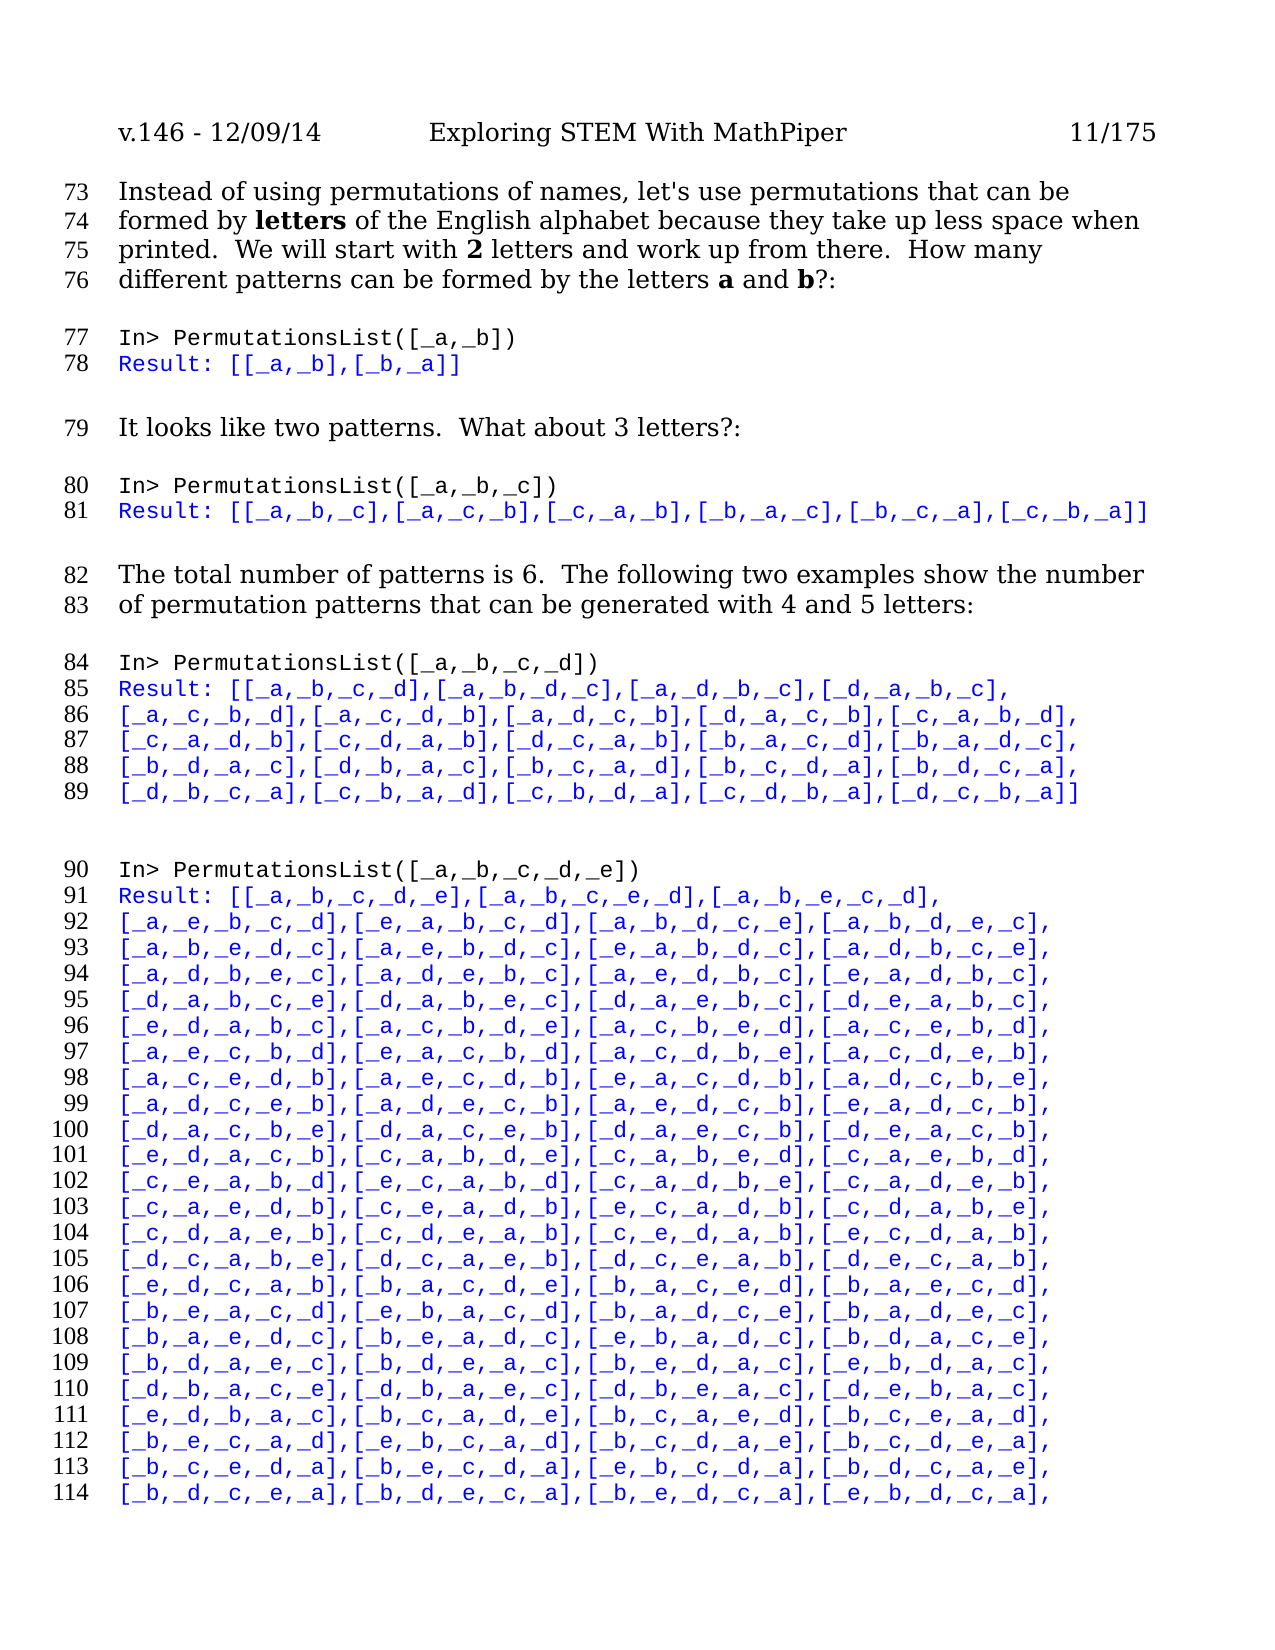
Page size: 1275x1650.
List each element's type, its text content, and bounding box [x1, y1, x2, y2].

text Result: [[_a,_b,_c],[_a,_c,_b],[_c,_a,_b],[_b,_a,_c],[_b,_c,_a],[_c,_b,_a]] [118, 500, 1157, 526]
text Result: [[_a,_b],[_b,_a]] [118, 352, 1157, 378]
text The total number of patterns is 6. The following two examples show the number of permutation patterns that can be generated with 4 and 5 letters: [118, 561, 1157, 619]
text It looks like two patterns. What about 3 letters?: [118, 413, 1157, 442]
text Instead of using permutations of names, let's use permutations that can be formed by letters of the English alphabet because they take up less space when printed. We will start with 2 letters and work up from there. How many different patterns can be formed by the letters a and b?: [118, 177, 1157, 294]
text In> PermutationsList([_a,_b,_c]) [118, 474, 1157, 500]
text Result: [[_a,_b,_c,_d],[_a,_b,_d,_c],[_a,_d,_b,_c],[_d,_a,_b,_c],[_a,_c,_b,_d],[_a,_c,_d,_b],[_a,_d,_c,_b],[_d,_a,_c,_b],[_c,_a,_b,_d],[_c,_a,_d,_b],[_c,_d,_a,_b],[_d,_c,_a,_b],[_b,_a,_c,_d],[_b,_a,_d,_c],[_b,_d,_a,_c],[_d,_b,_a,_c],[_b,_c,_a,_d],[_b,_c,_d,_a],[_b,_d,_c,_a],[_d,_b,_c,_a],[_c,_b,_a,_d],[_c,_b,_d,_a],[_c,_d,_b,_a],[_d,_c,_b,_a]] [118, 677, 1157, 807]
text In> PermutationsList([_a,_b,_c,_d]) [118, 651, 1157, 677]
text Result: [[_a,_b,_c,_d,_e],[_a,_b,_c,_e,_d],[_a,_b,_e,_c,_d],[_a,_e,_b,_c,_d],[_e,_a,_b,_c,_d],[_a,_b,_d,_c,_e],[_a,_b,_d,_e,_c],[_a,_b,_e,_d,_c],[_a,_e,_b,_d,_c],[_e,_a,_b,_d,_c],[_a,_d,_b,_c,_e],[_a,_d,_b,_e,_c],[_a,_d,_e,_b,_c],[_a,_e,_d,_b,_c],[_e,_a,_d,_b,_c],[_d,_a,_b,_c,_e],[_d,_a,_b,_e,_c],[_d,_a,_e,_b,_c],[_d,_e,_a,_b,_c],[_e,_d,_a,_b,_c],[_a,_c,_b,_d,_e],[_a,_c,_b,_e,_d],[_a,_c,_e,_b,_d],[_a,_e,_c,_b,_d],[_e,_a,_c,_b,_d],[_a,_c,_d,_b,_e],[_a,_c,_d,_e,_b],[_a,_c,_e,_d,_b],[_a,_e,_c,_d,_b],[_e,_a,_c,_d,_b],[_a,_d,_c,_b,_e],[_a,_d,_c,_e,_b],[_a,_d,_e,_c,_b],[_a,_e,_d,_c,_b],[_e,_a,_d,_c,_b],[_d,_a,_c,_b,_e],[_d,_a,_c,_e,_b],[_d,_a,_e,_c,_b],[_d,_e,_a,_c,_b],[_e,_d,_a,_c,_b],[_c,_a,_b,_d,_e],[_c,_a,_b,_e,_d],[_c,_a,_e,_b,_d],[_c,_e,_a,_b,_d],[_e,_c,_a,_b,_d],[_c,_a,_d,_b,_e],[_c,_a,_d,_e,_b],[_c,_a,_e,_d,_b],[_c,_e,_a,_d,_b],[_e,_c,_a,_d,_b],[_c,_d,_a,_b,_e],[_c,_d,_a,_e,_b],[_c,_d,_e,_a,_b],[_c,_e,_d,_a,_b],[_e,_c,_d,_a,_b],[_d,_c,_a,_b,_e],[_d,_c,_a,_e,_b],[_d,_c,_e,_a,_b],[_d,_e,_c,_a,_b],[_e,_d,_c,_a,_b],[_b,_a,_c,_d,_e],[_b,_a,_c,_e,_d],[_b,_a,_e,_c,_d],[_b,_e,_a,_c,_d],[_e,_b,_a,_c,_d],[_b,_a,_d,_c,_e],[_b,_a,_d,_e,_c],[_b,_a,_e,_d,_c],[_b,_e,_a,_d,_c],[_e,_b,_a,_d,_c],[_b,_d,_a,_c,_e],[_b,_d,_a,_e,_c],[_b,_d,_e,_a,_c],[_b,_e,_d,_a,_c],[_e,_b,_d,_a,_c],[_d,_b,_a,_c,_e],[_d,_b,_a,_e,_c],[_d,_b,_e,_a,_c],[_d,_e,_b,_a,_c],[_e,_d,_b,_a,_c],[_b,_c,_a,_d,_e],[_b,_c,_a,_e,_d],[_b,_c,_e,_a,_d],[_b,_e,_c,_a,_d],[_e,_b,_c,_a,_d],[_b,_c,_d,_a,_e],[_b,_c,_d,_e,_a],[_b,_c,_e,_d,_a],[_b,_e,_c,_d,_a],[_e,_b,_c,_d,_a],[_b,_d,_c,_a,_e],[_b,_d,_c,_e,_a],[_b,_d,_e,_c,_a],[_b,_e,_d,_c,_a],[_e,_b,_d,_c,_a], [118, 884, 1157, 1507]
text In> PermutationsList([_a,_b,_c,_d,_e]) [118, 858, 1157, 884]
text In> PermutationsList([_a,_b]) [118, 326, 1157, 352]
